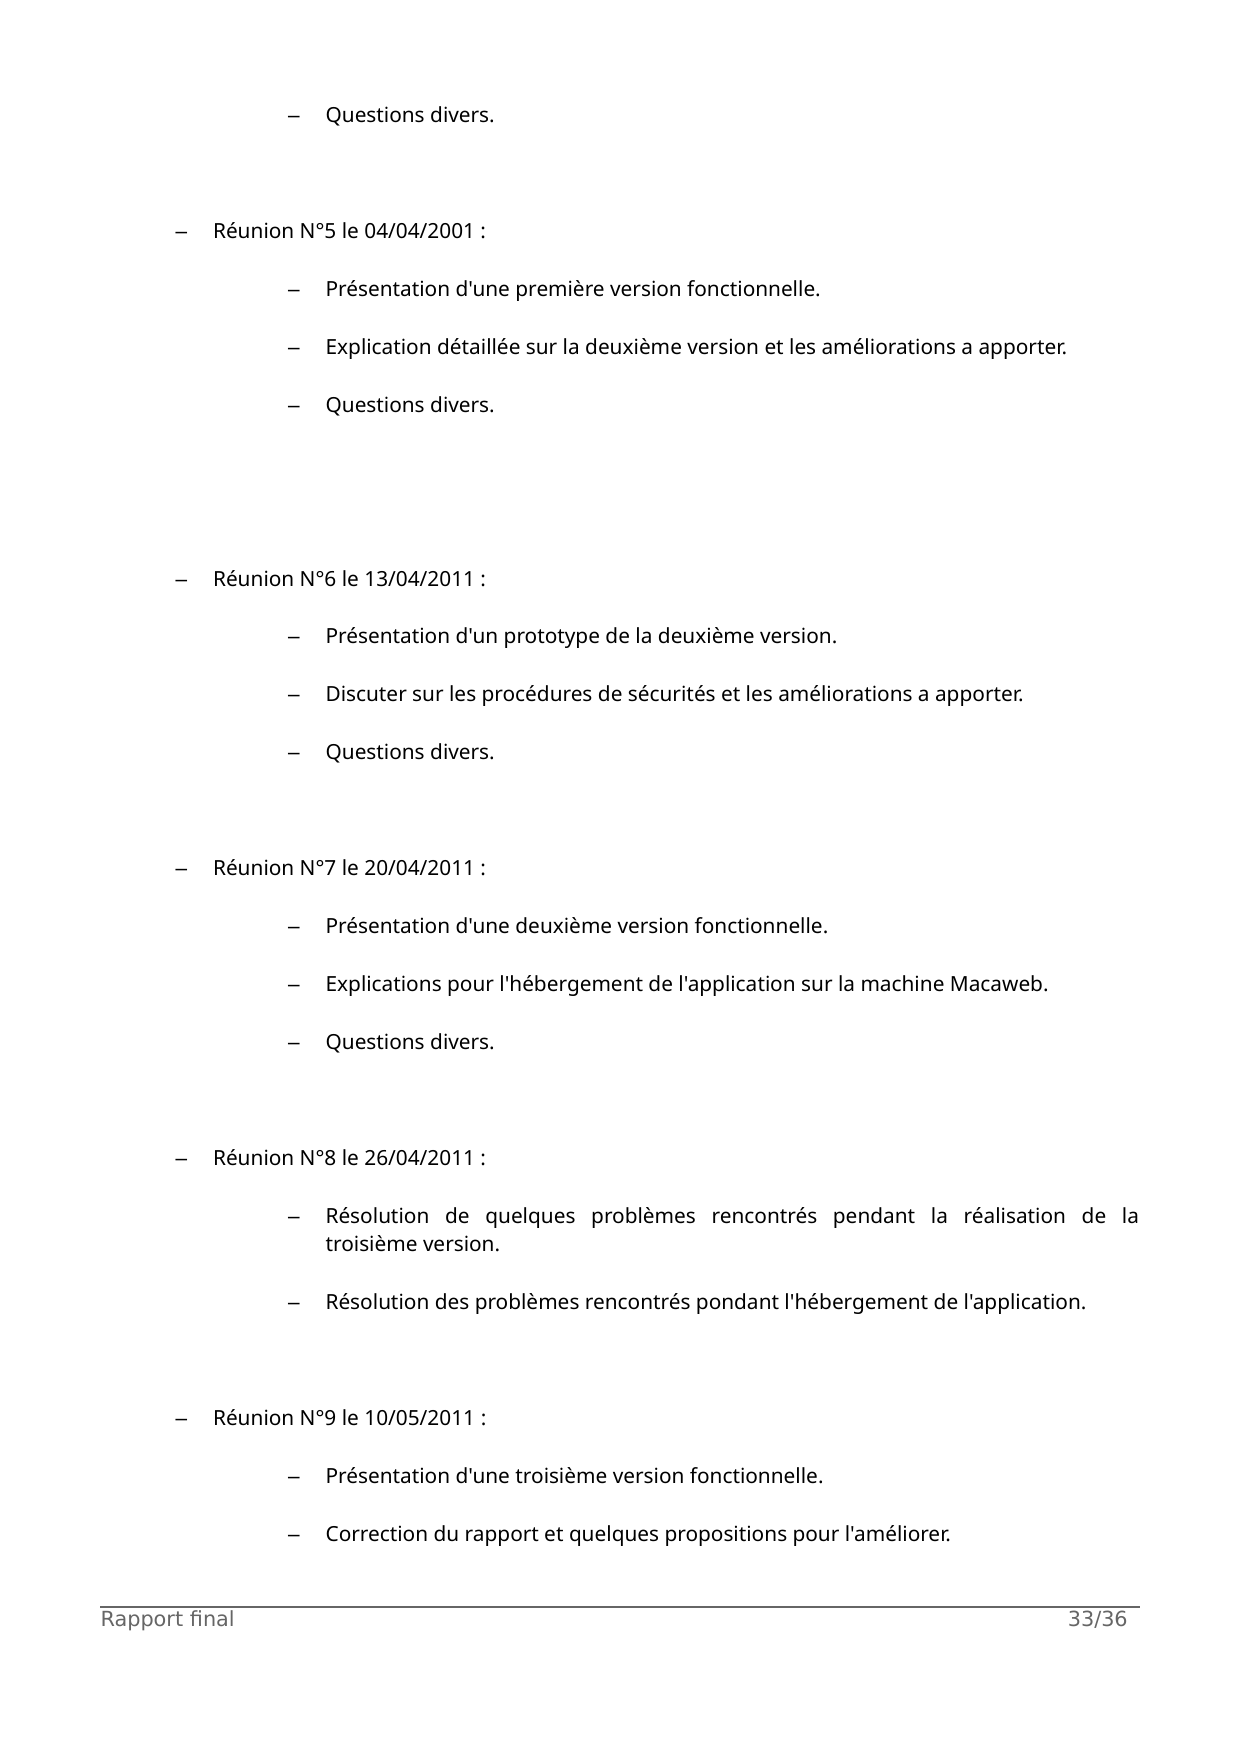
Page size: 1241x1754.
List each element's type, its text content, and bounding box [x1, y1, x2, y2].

list Explication détaillée sur la deuxième version et les améliorations a apporter. [288, 332, 1140, 361]
list Correction du rapport et quelques propositions pour l'améliorer. [288, 1519, 1140, 1547]
list Résolution de quelques problèmes rencontrés pendant la réalisation de la troisième version. [288, 1201, 1140, 1258]
list Présentation d'une première version fonctionnelle. [288, 274, 1140, 303]
list Questions divers. [288, 390, 1140, 418]
list Réunion N°5 le 04/04/2001 : [175, 216, 1140, 245]
list Questions divers. [288, 100, 1140, 129]
list Réunion N°6 le 13/04/2011 : [175, 564, 1140, 592]
list Réunion N°8 le 26/04/2011 : [175, 1143, 1140, 1171]
list Réunion N°7 le 20/04/2011 : [175, 853, 1140, 882]
list Questions divers. [288, 1027, 1140, 1056]
list Discuter sur les procédures de sécurités et les améliorations a apporter. [288, 679, 1140, 708]
list Présentation d'un prototype de la deuxième version. [288, 622, 1140, 650]
list Questions divers. [288, 737, 1140, 766]
list Réunion N°9 le 10/05/2011 : [175, 1403, 1140, 1431]
list Présentation d'une troisième version fonctionnelle. [288, 1461, 1140, 1489]
list Présentation d'une deuxième version fonctionnelle. [288, 911, 1140, 940]
list Résolution des problèmes rencontrés pondant l'hébergement de l'application. [288, 1287, 1140, 1316]
list Explications pour l'hébergement de l'application sur la machine Macaweb. [288, 969, 1140, 998]
